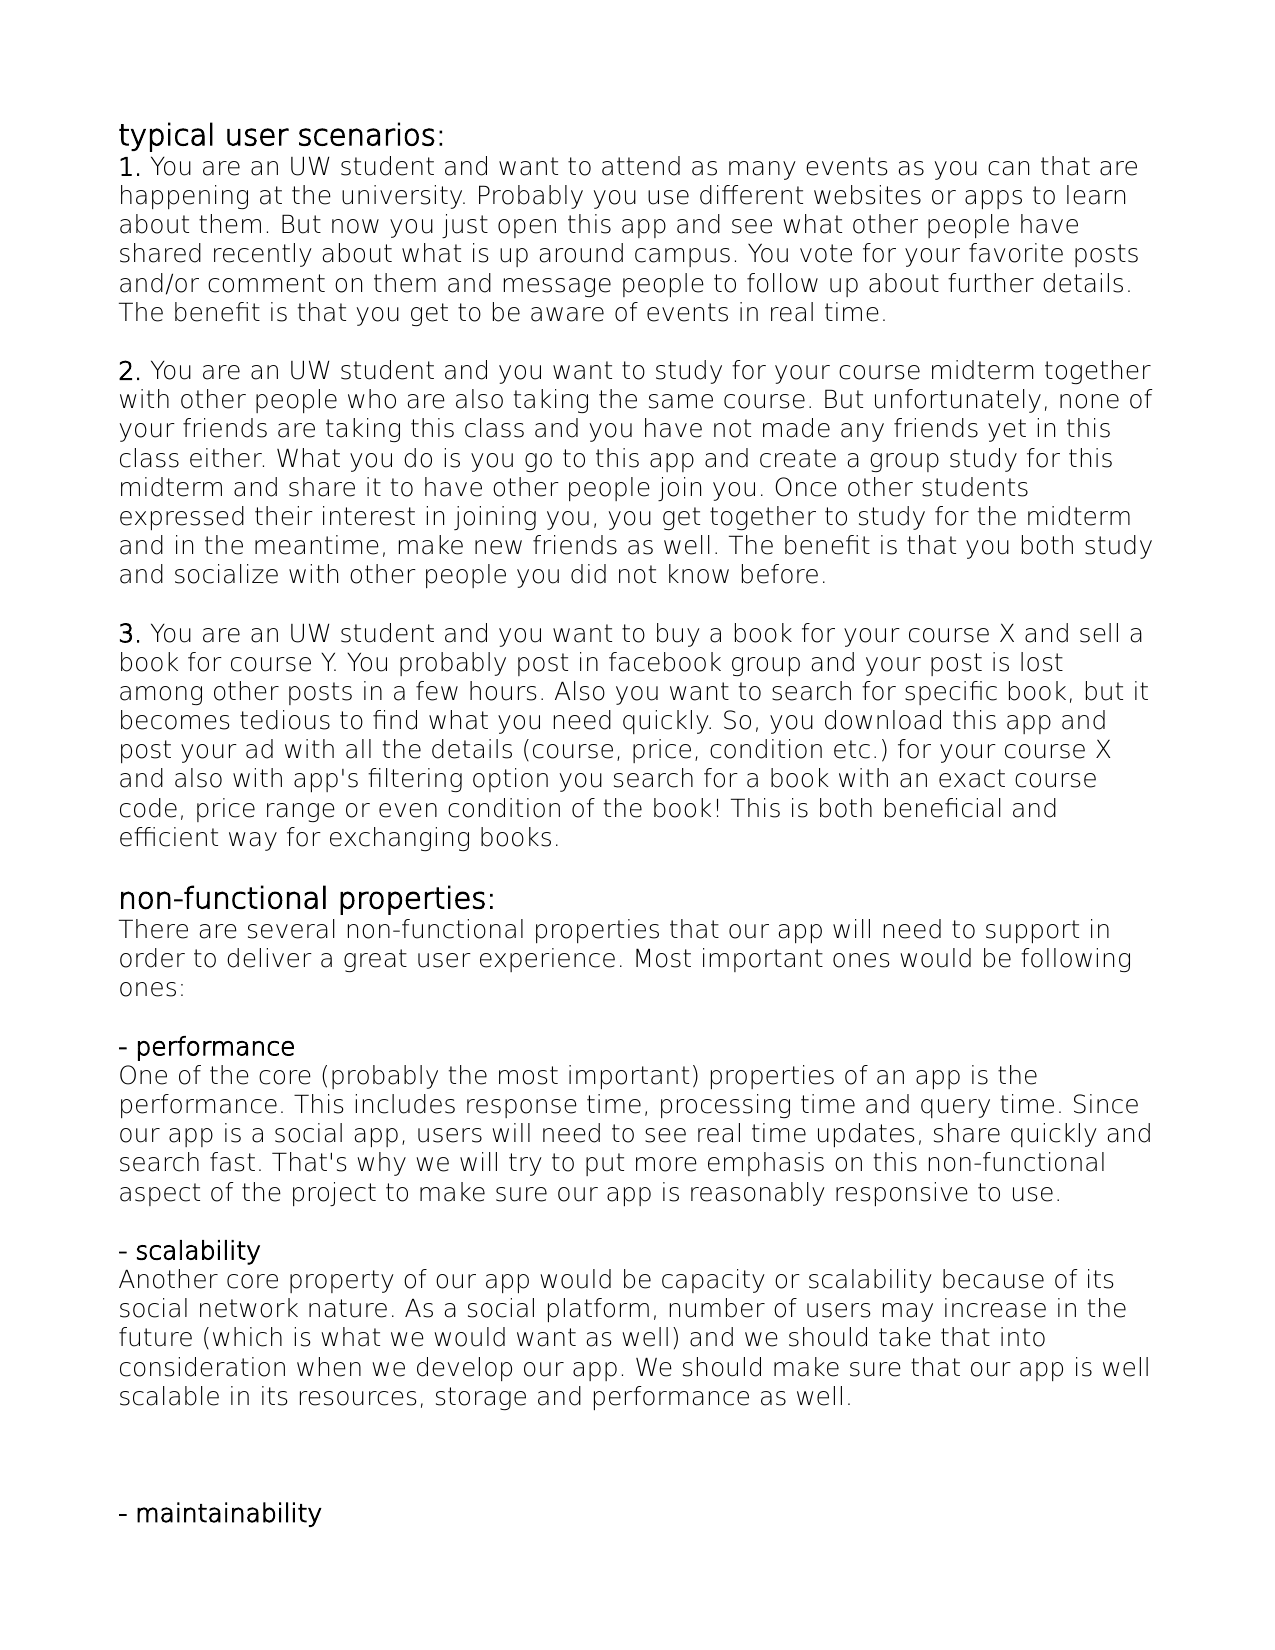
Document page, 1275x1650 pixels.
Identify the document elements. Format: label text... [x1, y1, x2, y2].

text non-functional properties: [118, 881, 1157, 915]
text - maintainability [118, 1498, 1157, 1528]
text One of the core (probably the most important) properties of an app is the performance. This includes response time, processing time and query time. Since our app is a social app, users will need to see real time updates, share quickly and search fast. That's why we will try to put more emphasis on this non-functional aspect of the project to make sure our app is reasonably responsive to use. [118, 1061, 1157, 1207]
text - performance [118, 1032, 1157, 1061]
text 3. You are an UW student and you want to buy a book for your course X and sell a book for course Y. You probably post in facebook group and your post is lost among other posts in a few hours. Also you want to search for specific book, but it becomes tedious to find what you need quickly. So, you download this app and post your ad with all the details (course, price, condition etc.) for your course X and also with app's filtering option you search for a book with an exact course code, price range or even condition of the book! This is both beneficial and efficient way for exchanging books. [118, 619, 1157, 852]
text 1. You are an UW student and want to attend as many events as you can that are happening at the university. Probably you use different websites or apps to learn about them. But now you just open this app and see what other people have shared recently about what is up around campus. You vote for your favorite posts and/or comment on them and message people to follow up about further details. [118, 152, 1157, 298]
text The benefit is that you get to be aware of events in real time. [118, 298, 1157, 327]
text Another core property of our app would be capacity or scalability because of its social network nature. As a social platform, number of users may increase in the future (which is what we would want as well) and we should take that into consideration when we develop our app. We should make sure that our app is well scalable in its resources, storage and performance as well. [118, 1265, 1157, 1411]
text There are several non-functional properties that our app will need to support in order to deliver a great user experience. Most important ones would be following ones: [118, 915, 1157, 1003]
text - scalability [118, 1236, 1157, 1265]
text 2. You are an UW student and you want to study for your course midterm together with other people who are also taking the same course. But unfortunately, none of your friends are taking this class and you have not made any friends yet in this class either. What you do is you go to this app and create a group study for this midterm and share it to have other people join you. Once other students expressed their interest in joining you, you get together to study for the midterm and in the meantime, make new friends as well. The benefit is that you both study and socialize with other people you did not know before. [118, 356, 1157, 589]
text typical user scenarios: [118, 118, 1157, 152]
